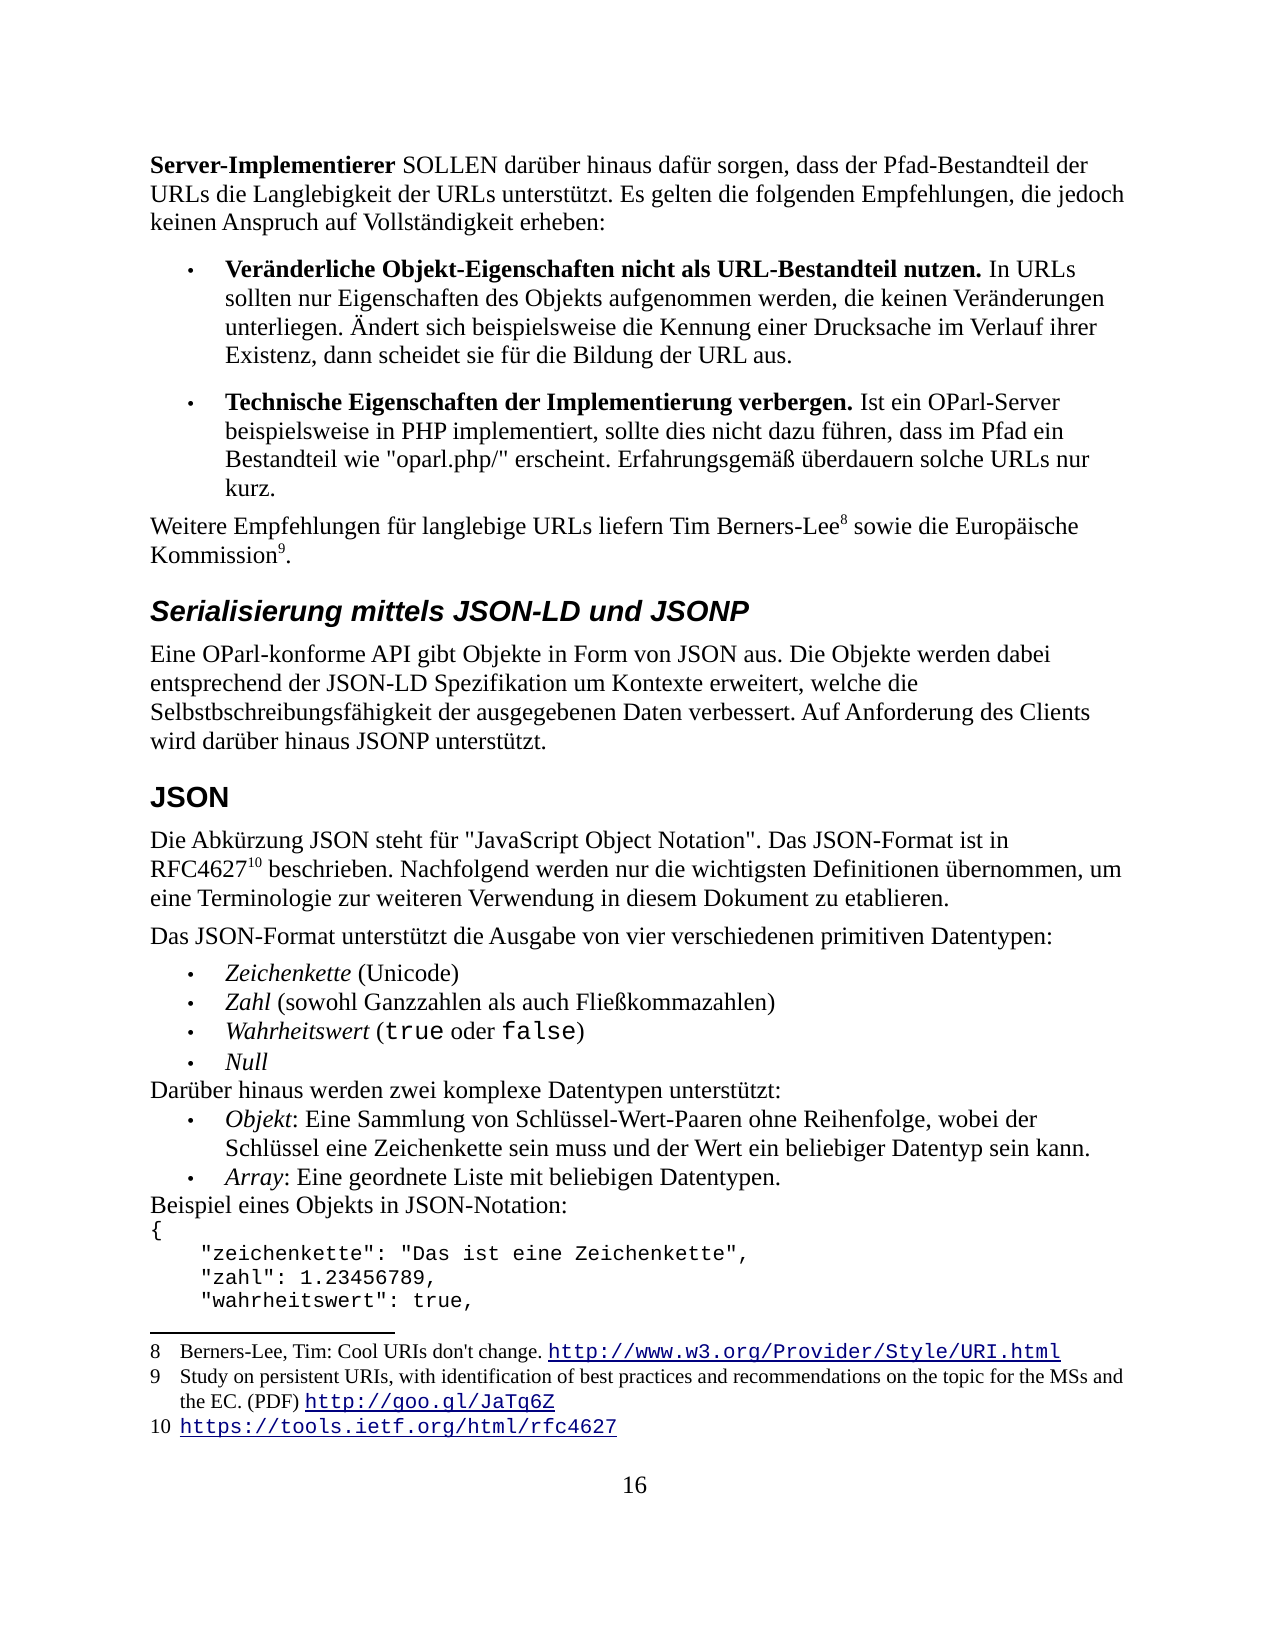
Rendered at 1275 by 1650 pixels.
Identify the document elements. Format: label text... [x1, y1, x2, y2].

text "wahrheitswert": true, [150, 1290, 1125, 1314]
text { [150, 1219, 1125, 1243]
list Null [187, 1047, 1125, 1076]
text Beispiel eines Objekts in JSON-Notation: [150, 1191, 1125, 1219]
text https://tools.ietf.org/html/rfc4627 [150, 1414, 1125, 1440]
text "zeichenkette": "Das ist eine Zeichenkette", [150, 1243, 1125, 1267]
text Study on persistent URIs, with identification of best practices and recommendations on the topic for the MSs and the EC. (PDF) http://goo.gl/JaTq6Z [150, 1364, 1125, 1414]
text Server-Implementierer SOLLEN darüber hinaus dafür sorgen, dass der Pfad-Bestandteil der URLs die Langlebigkeit der URLs unterstützt. Es gelten die folgenden Empfehlungen, die jedoch keinen Anspruch auf Vollständigkeit erheben: [150, 150, 1125, 236]
list Array: Eine geordnete Liste mit beliebigen Datentypen. [187, 1162, 1125, 1191]
subtitle Serialisierung mittels JSON-LD und JSONP [150, 593, 1125, 627]
list Objekt: Eine Sammlung von Schlüssel-Wert-Paaren ohne Reihenfolge, wobei der Schlüssel eine Zeichenkette sein muss und der Wert ein beliebiger Datentyp sein kann. [187, 1104, 1125, 1162]
list Zahl (sowohl Ganzzahlen als auch Fließkommazahlen) [187, 987, 1125, 1016]
list Wahrheitswert (true oder false) [187, 1016, 1125, 1047]
text Berners-Lee, Tim: Cool URIs don't change. http://www.w3.org/Provider/Style/URI.html [150, 1339, 1125, 1364]
text "zahl": 1.23456789, [150, 1267, 1125, 1290]
subtitle JSON [150, 779, 1125, 813]
list Zeichenkette (Unicode) [187, 958, 1125, 987]
text Die Abkürzung JSON steht für "JavaScript Object Notation". Das JSON-Format ist in RFC4627 beschrieben. Nachfolgend werden nur die wichtigsten Definitionen übernommen, um eine Terminologie zur weiteren Verwendung in diesem Dokument zu etablieren. [150, 826, 1125, 912]
text Das JSON-Format unterstützt die Ausgabe von vier verschiedenen primitiven Datentypen: [150, 921, 1125, 949]
list Technische Eigenschaften der Implementierung verbergen. Ist ein OParl-Server beispielsweise in PHP implementiert, sollte dies nicht dazu führen, dass im Pfad ein Bestandteil wie "oparl.php/" erscheint. Erfahrungsgemäß überdauern solche URLs nur kurz. [187, 387, 1125, 502]
text Darüber hinaus werden zwei komplexe Datentypen unterstützt: [150, 1076, 1125, 1104]
list Veränderliche Objekt-Eigenschaften nicht als URL-Bestandteil nutzen. In URLs sollten nur Eigenschaften des Objekts aufgenommen werden, die keinen Veränderungen unterliegen. Ändert sich beispielsweise die Kennung einer Drucksache im Verlauf ihrer Existenz, dann scheidet sie für die Bildung der URL aus. [187, 254, 1125, 369]
text Weitere Empfehlungen für langlebige URLs liefern Tim Berners-Lee sowie die Europäische Kommission. [150, 511, 1125, 568]
text Eine OParl-konforme API gibt Objekte in Form von JSON aus. Die Objekte werden dabei entsprechend der JSON-LD Spezifikation um Kontexte erweitert, welche die Selbstbschreibungsfähigkeit der ausgegebenen Daten verbessert. Auf Anforderung des Clients wird darüber hinaus JSONP unterstützt. [150, 639, 1125, 754]
